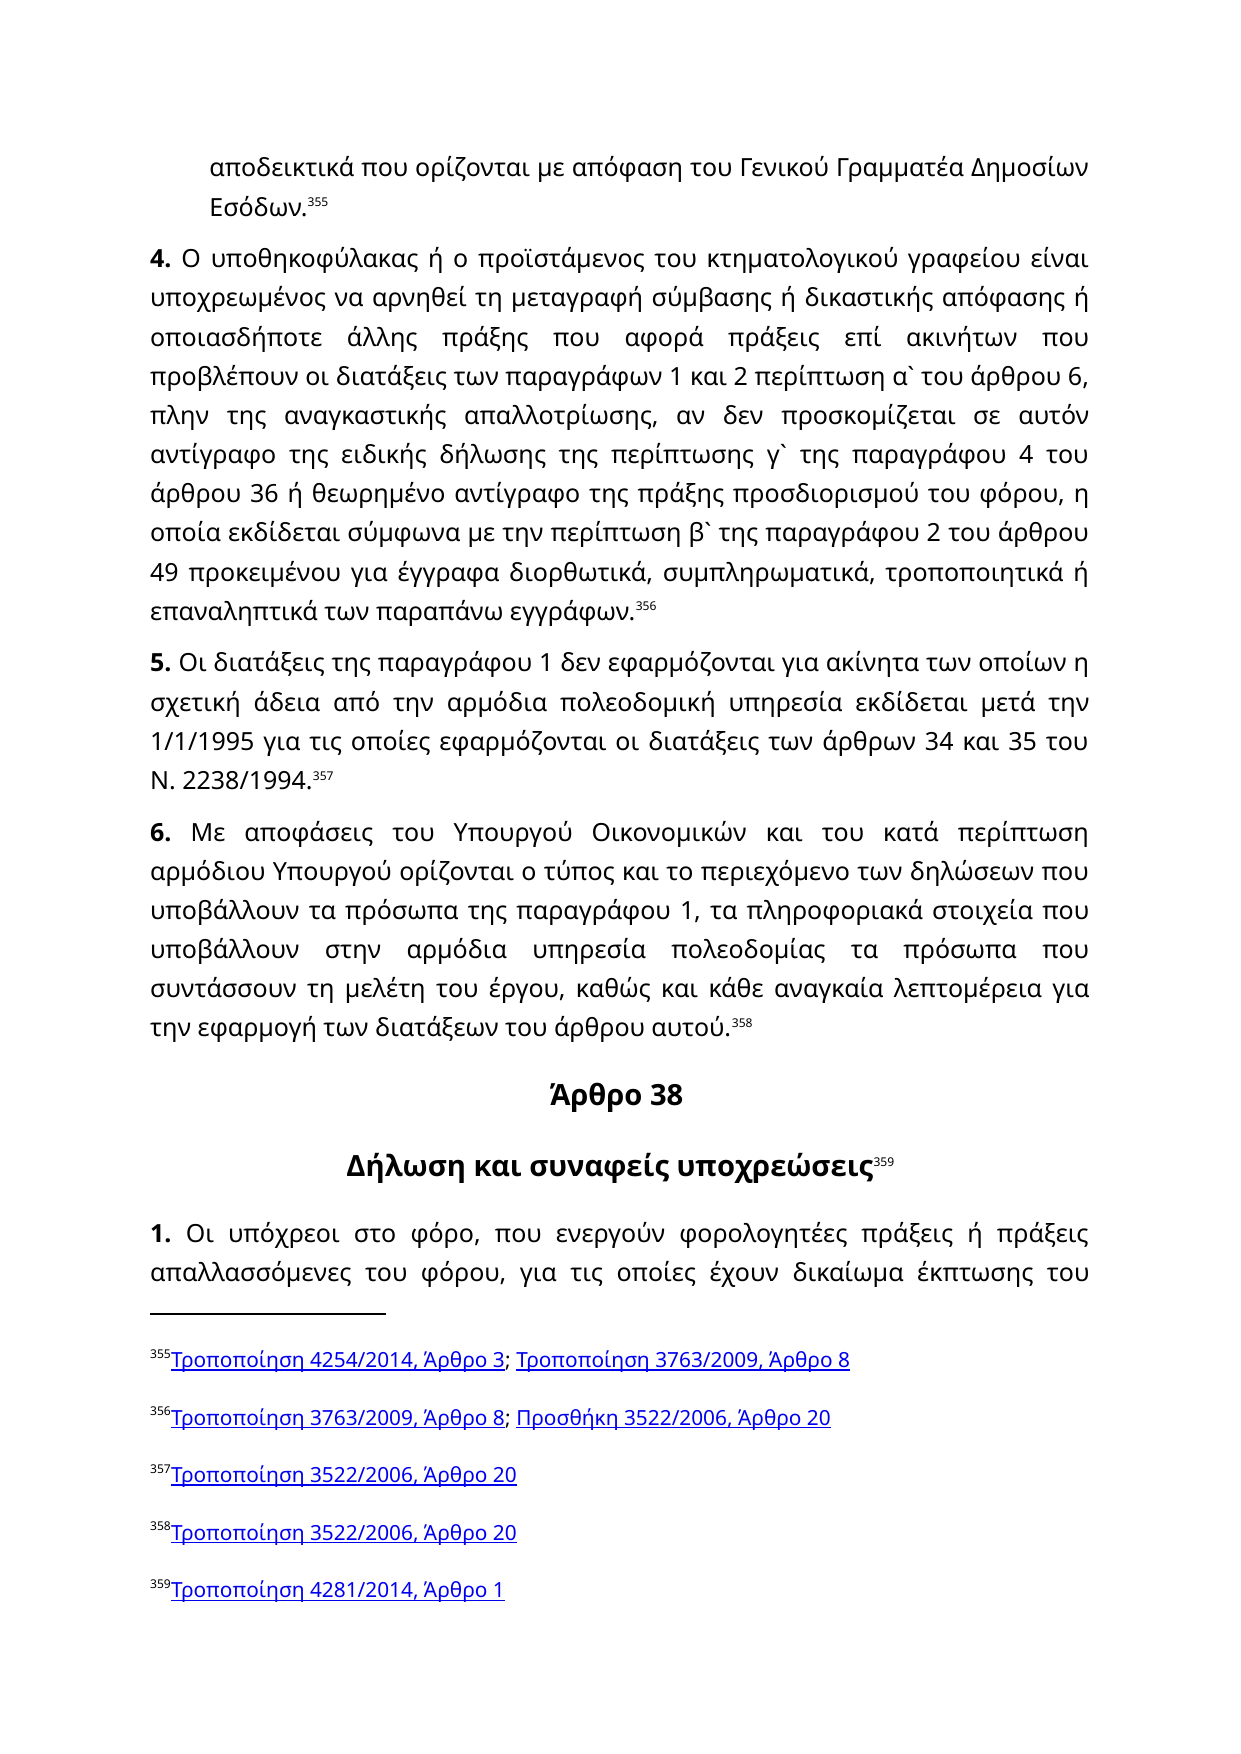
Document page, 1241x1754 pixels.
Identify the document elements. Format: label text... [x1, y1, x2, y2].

text Τροποποίηση 3763/2009, Άρθρο 8; Προσθήκη 3522/2006, Άρθρο 20 [150, 1403, 1090, 1431]
text 1. Οι υπόχρεοι στο φόρο, που ενεργούν φορολογητέες πράξεις ή πράξεις απαλλασσόμενες του φόρου, για τις οποίες έχουν δικαίωμα έκπτωσης του [150, 1215, 1090, 1289]
subtitle Άρθρο 38 [150, 1074, 1090, 1114]
text 4. Ο υποθηκοφύλακας ή ο προϊστάμενος του κτηματολογικού γραφείου είναι υποχρεωμένος να αρνηθεί τη μεταγραφή σύμβασης ή δικαστικής απόφασης ή οποιασδήποτε άλλης πράξης που αφορά πράξεις επί ακινήτων που προβλέπουν οι διατάξεις των παραγράφων 1 και 2 περίπτωση α` του άρθρου 6, πλην της αναγκαστικής απαλλοτρίωσης, αν δεν προσκομίζεται σε αυτόν αντίγραφο της ειδικής δήλωσης της περίπτωσης γ` της παραγράφου 4 του άρθρου 36 ή θεωρημένο αντίγραφο της πράξης προσδιορισμού του φόρου, η οποία εκδίδεται σύμφωνα με την περίπτωση β` της παραγράφου 2 του άρθρου 49 προκειμένου για έγγραφα διορθωτικά, συμπληρωματικά, τροποποιητικά ή επαναληπτικά των παραπάνω εγγράφων. [150, 241, 1090, 627]
text 6. Με αποφάσεις του Υπουργού Οικονομικών και του κατά περίπτωση αρμόδιου Υπουργού ορίζονται ο τύπος και το περιεχόμενο των δηλώσεων που υποβάλλουν τα πρόσωπα της παραγράφου 1, τα πληροφοριακά στοιχεία που υποβάλλουν στην αρμόδια υπηρεσία πολεοδομίας τα πρόσωπα που συντάσσουν τη μελέτη του έργου, καθώς και κάθε αναγκαία λεπτομέρεια για την εφαρμογή των διατάξεων του άρθρου αυτού. [150, 814, 1090, 1044]
text 5. Οι διατάξεις της παραγράφου 1 δεν εφαρμόζονται για ακίνητα των οποίων η σχετική άδεια από την αρμόδια πολεοδομική υπηρεσία εκδίδεται μετά την 1/1/1995 για τις οποίες εφαρμόζονται οι διατάξεις των άρθρων 34 και 35 του Ν. 2238/1994. [150, 645, 1090, 797]
text Τροποποίηση 4254/2014, Άρθρο 3; Τροποποίηση 3763/2009, Άρθρο 8 [150, 1345, 1090, 1373]
text Τροποποίηση 3522/2006, Άρθρο 20 [150, 1518, 1090, 1546]
text Τροποποίηση 4281/2014, Άρθρο 1 [150, 1576, 1090, 1604]
text Τροποποίηση 3522/2006, Άρθρο 20 [150, 1460, 1090, 1489]
list αποδεικτικά που ορίζονται με απόφαση του Γενικού Γραμματέα Δημοσίων Εσόδων. [150, 150, 1090, 223]
subtitle Δήλωση και συναφείς υποχρεώσεις [150, 1145, 1090, 1184]
